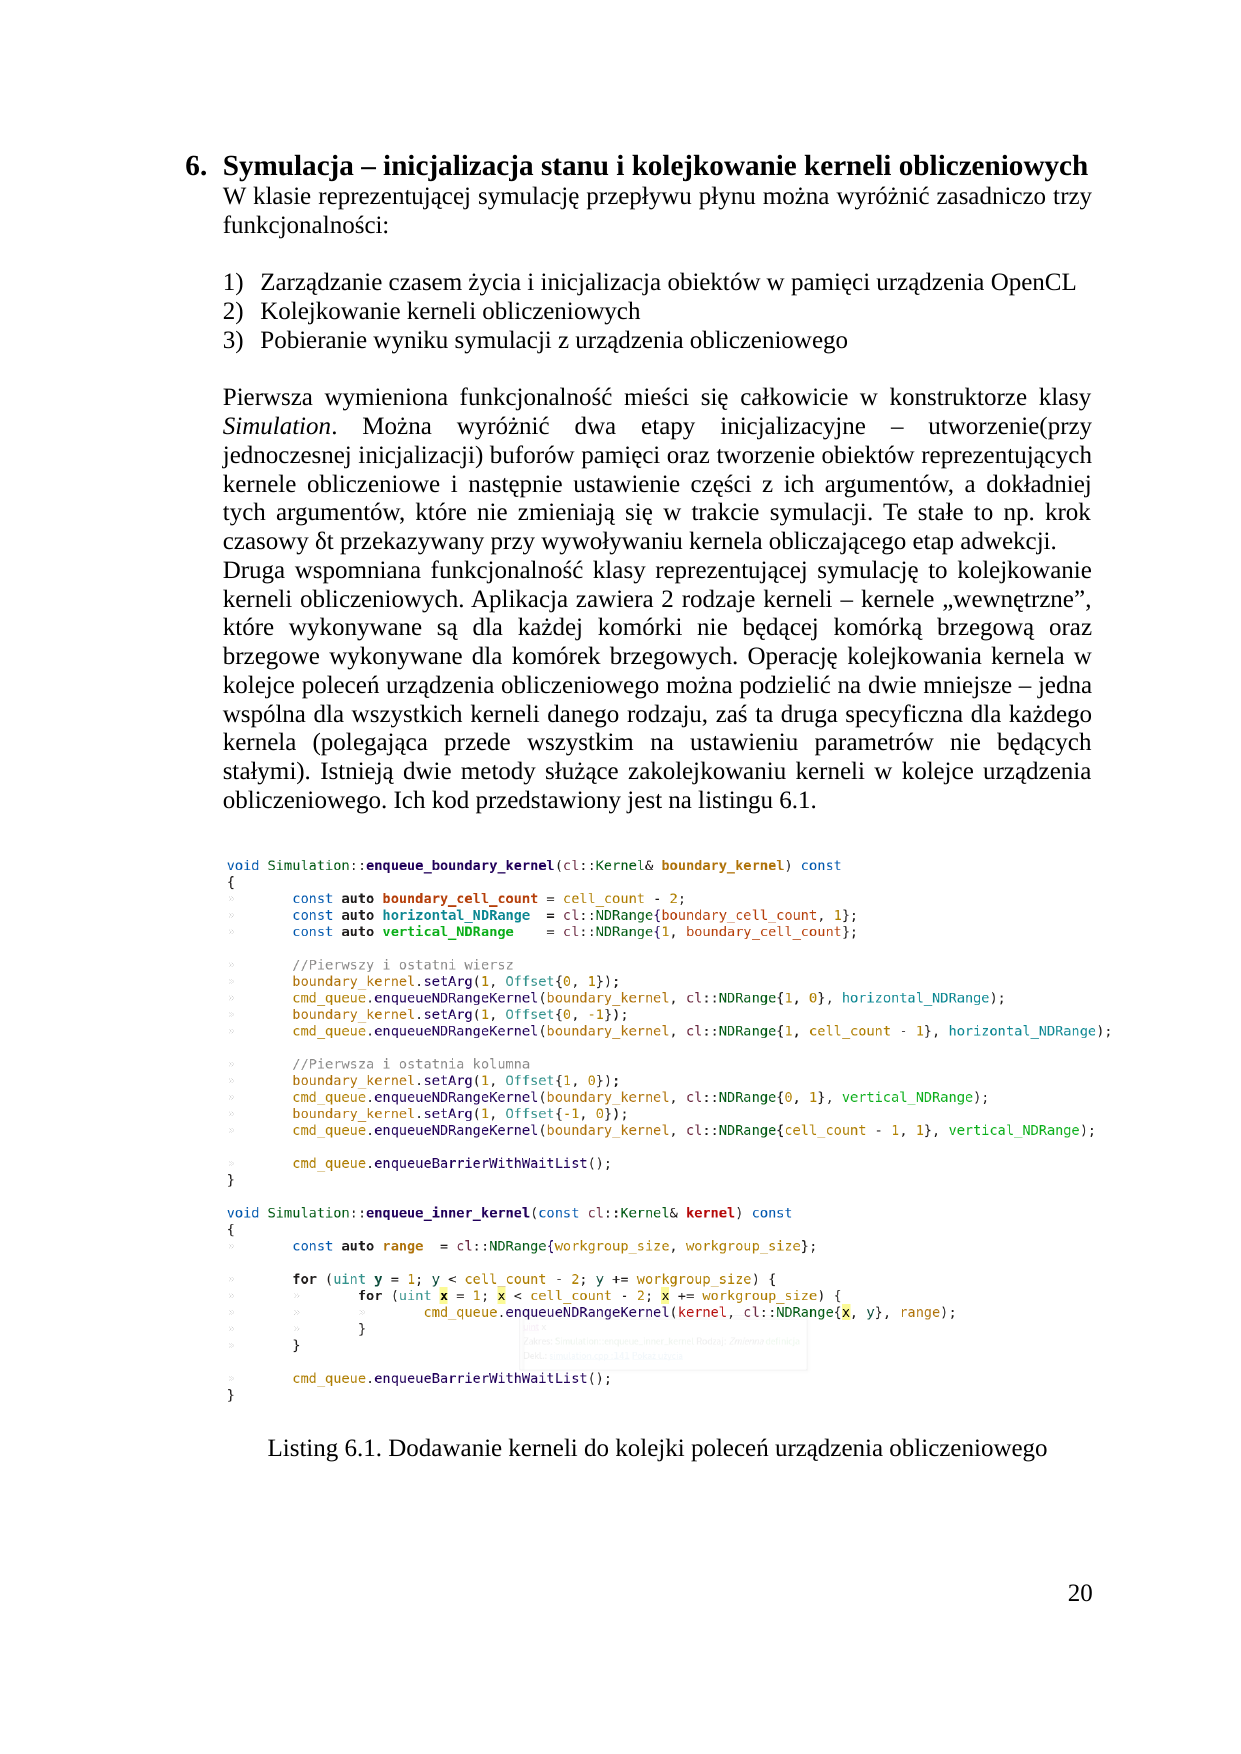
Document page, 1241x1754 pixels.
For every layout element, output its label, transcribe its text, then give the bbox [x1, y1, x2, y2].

list Kolejkowanie kerneli obliczeniowych [223, 296, 1093, 325]
list W klasie reprezentującej symulację przepływu płynu można wyróżnić zasadniczo trzy funkcjonalności: [185, 181, 1093, 239]
list Symulacja – inicjalizacja stanu i kolejkowanie kerneli obliczeniowych [185, 148, 1093, 181]
list Pobieranie wyniku symulacji z urządzenia obliczeniowego [223, 325, 1093, 354]
list Druga wspomniana funkcjonalność klasy reprezentującej symulację to kolejkowanie kerneli obliczeniowych. Aplikacja zawiera 2 rodzaje kerneli – kernele „wewnętrzne”, które wykonywane są dla każdej komórki nie będącej komórką brzegową oraz brzegowe wykonywane dla komórek brzegowych. Operację kolejkowania kernela w kolejce poleceń urządzenia obliczeniowego można podzielić na dwie mniejsze – jedna wspólna dla wszystkich kerneli danego rodzaju, zaś ta druga specyficzna dla każdego kernela (polegająca przede wszystkim na ustawieniu parametrów nie będących stałymi). Istnieją dwie metody służące zakolejkowaniu kerneli w kolejce urządzenia obliczeniowego. Ich kod przedstawiony jest na listingu 6.1. [185, 555, 1093, 814]
list Pierwsza wymieniona funkcjonalność mieści się całkowicie w konstruktorze klasy Simulation. Można wyróżnić dwa etapy inicjalizacyjne – utworzenie(przy jednoczesnej inicjalizacji) buforów pamięci oraz tworzenie obiektów reprezentujących kernele obliczeniowe i następnie ustawienie części z ich argumentów, a dokładniej tych argumentów, które nie zmieniają się w trakcie symulacji. Te stałe to np. krok czasowy δt przekazywany przy wywoływaniu kernela obliczającego etap adwekcji. [185, 382, 1093, 555]
list Zarządzanie czasem życia i inicjalizacja obiektów w pamięci urządzenia OpenCL [223, 267, 1093, 296]
list Listing 6.1. Dodawanie kerneli do kolejki poleceń urządzenia obliczeniowego [185, 1433, 1093, 1461]
picture [225, 857, 1112, 1404]
